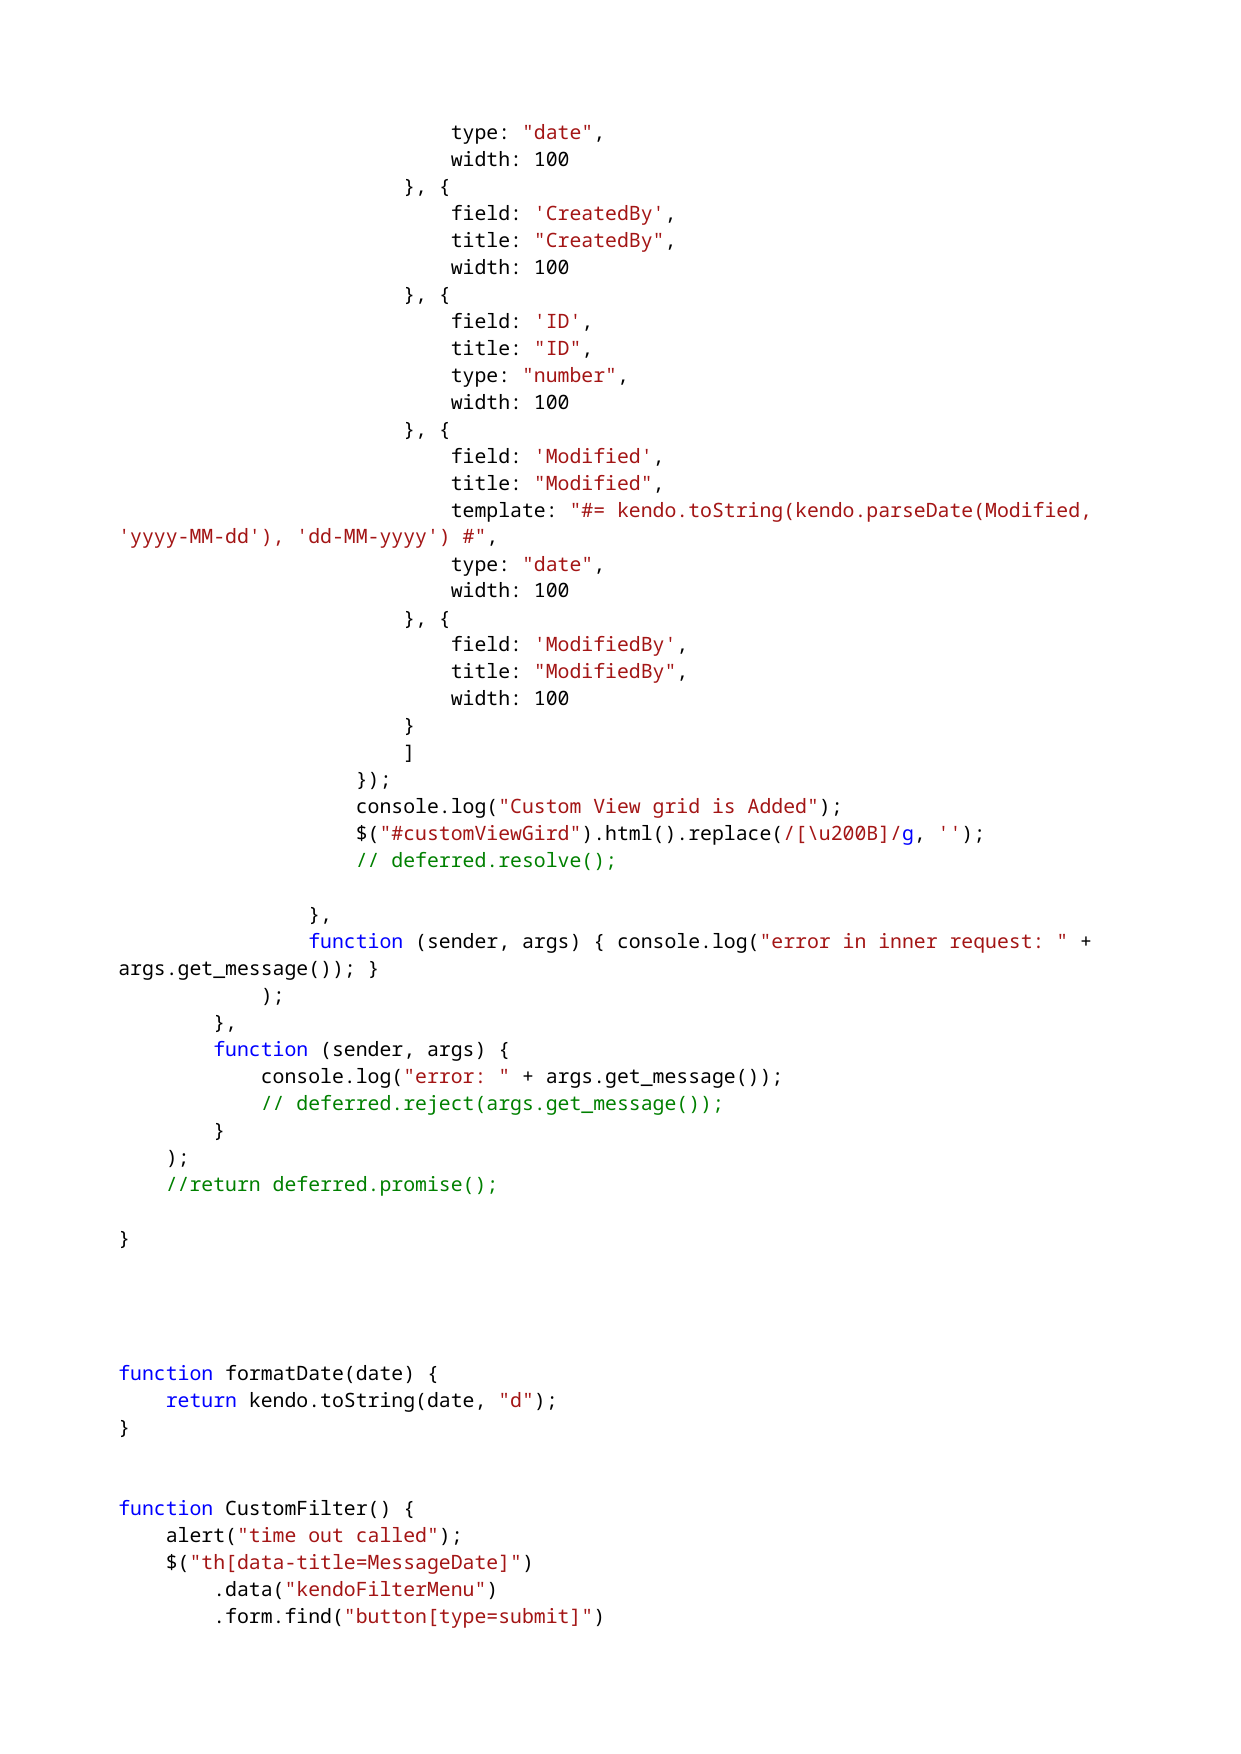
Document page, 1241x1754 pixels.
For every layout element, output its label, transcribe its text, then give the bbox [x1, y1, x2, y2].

text width: 100 [118, 685, 1122, 712]
text }, { [118, 172, 1122, 199]
text ] [118, 739, 1122, 766]
text console.log("error: " + args.get_message()); [118, 1062, 1122, 1089]
text }, { [118, 604, 1122, 631]
text function formatDate(date) { [118, 1359, 1122, 1386]
text }, { [118, 415, 1122, 442]
text } [118, 1224, 1122, 1251]
text }, [118, 1008, 1122, 1035]
text function (sender, args) { [118, 1035, 1122, 1062]
text type: "number", [118, 361, 1122, 388]
text width: 100 [118, 253, 1122, 280]
text title: "Modified", [118, 469, 1122, 496]
text $("th[data-title=MessageDate]") [118, 1548, 1122, 1575]
text } [118, 712, 1122, 739]
text ); [118, 1143, 1122, 1170]
text field: 'Modified', [118, 442, 1122, 469]
text // deferred.resolve(); [118, 847, 1122, 873]
text type: "date", [118, 118, 1122, 145]
text .form.find("button[type=submit]") [118, 1602, 1122, 1629]
text ); [118, 981, 1122, 1008]
text title: "ID", [118, 334, 1122, 361]
text field: 'CreatedBy', [118, 199, 1122, 226]
text // deferred.reject(args.get_message()); [118, 1089, 1122, 1116]
text .data("kendoFilterMenu") [118, 1575, 1122, 1602]
text field: 'ID', [118, 307, 1122, 334]
text function (sender, args) { console.log("error in inner request: " + args.get_message()); } [118, 927, 1122, 981]
text alert("time out called"); [118, 1521, 1122, 1548]
text width: 100 [118, 388, 1122, 415]
text width: 100 [118, 145, 1122, 172]
text return kendo.toString(date, "d"); [118, 1386, 1122, 1413]
text //return deferred.promise(); [118, 1170, 1122, 1197]
text }); [118, 766, 1122, 793]
text type: "date", [118, 550, 1122, 577]
text $("#customViewGird").html().replace(/[\u200B]/g, ''); [118, 819, 1122, 847]
text }, [118, 901, 1122, 927]
text template: "#= kendo.toString(kendo.parseDate(Modified, 'yyyy-MM-dd'), 'dd-MM-yyyy') #", [118, 496, 1122, 550]
text title: "CreatedBy", [118, 226, 1122, 253]
text console.log("Custom View grid is Added"); [118, 793, 1122, 819]
text function CustomFilter() { [118, 1494, 1122, 1521]
text } [118, 1116, 1122, 1143]
text title: "ModifiedBy", [118, 658, 1122, 685]
text width: 100 [118, 577, 1122, 604]
text } [118, 1413, 1122, 1440]
text field: 'ModifiedBy', [118, 631, 1122, 658]
text }, { [118, 280, 1122, 307]
